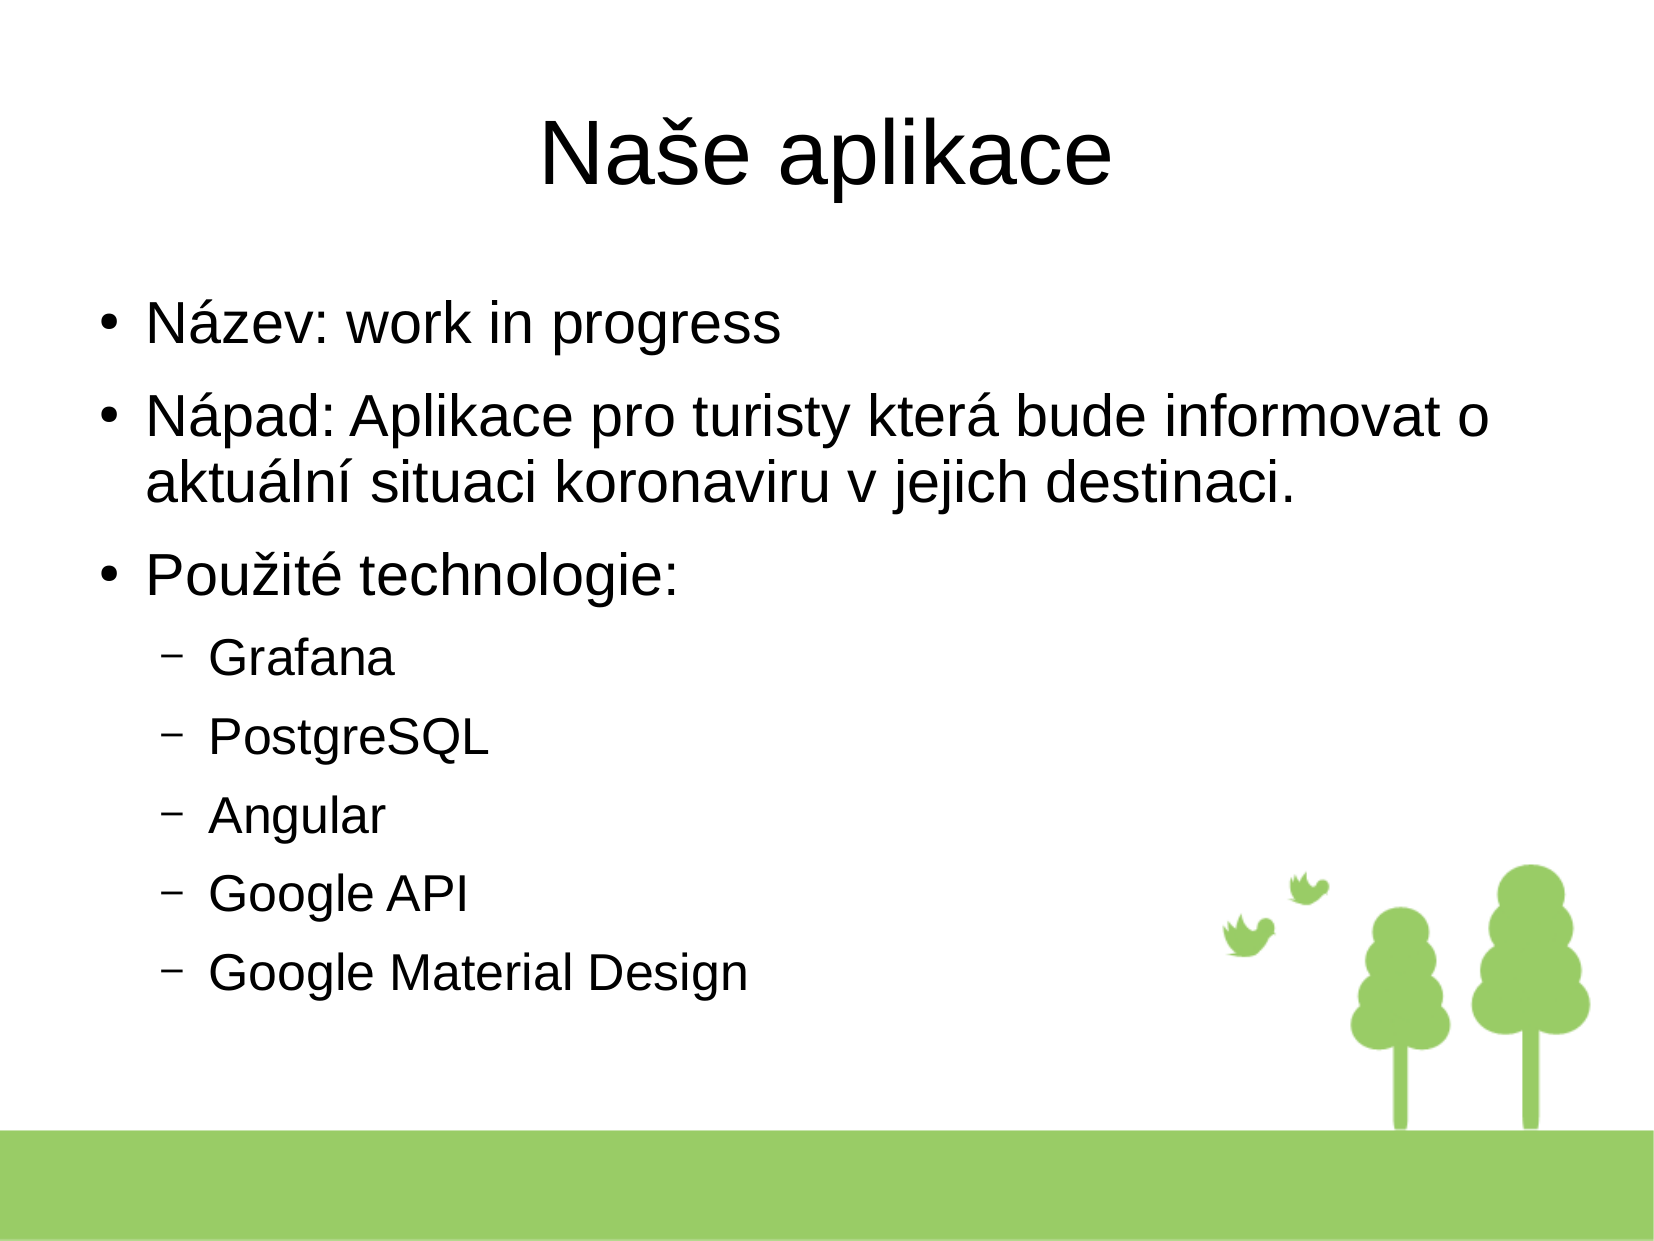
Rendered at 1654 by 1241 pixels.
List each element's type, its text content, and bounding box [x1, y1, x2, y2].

picture [0, 0, 1654, 1241]
title Naše aplikace [82, 49, 1571, 257]
list Název: work in progress Nápad: Aplikace pro turisty která bude informovat o aktuální situaci koronaviru v jejich destinaci. Použité technologie: Grafana PostgreSQL Angular Google API Google Material Design [82, 290, 1571, 1010]
